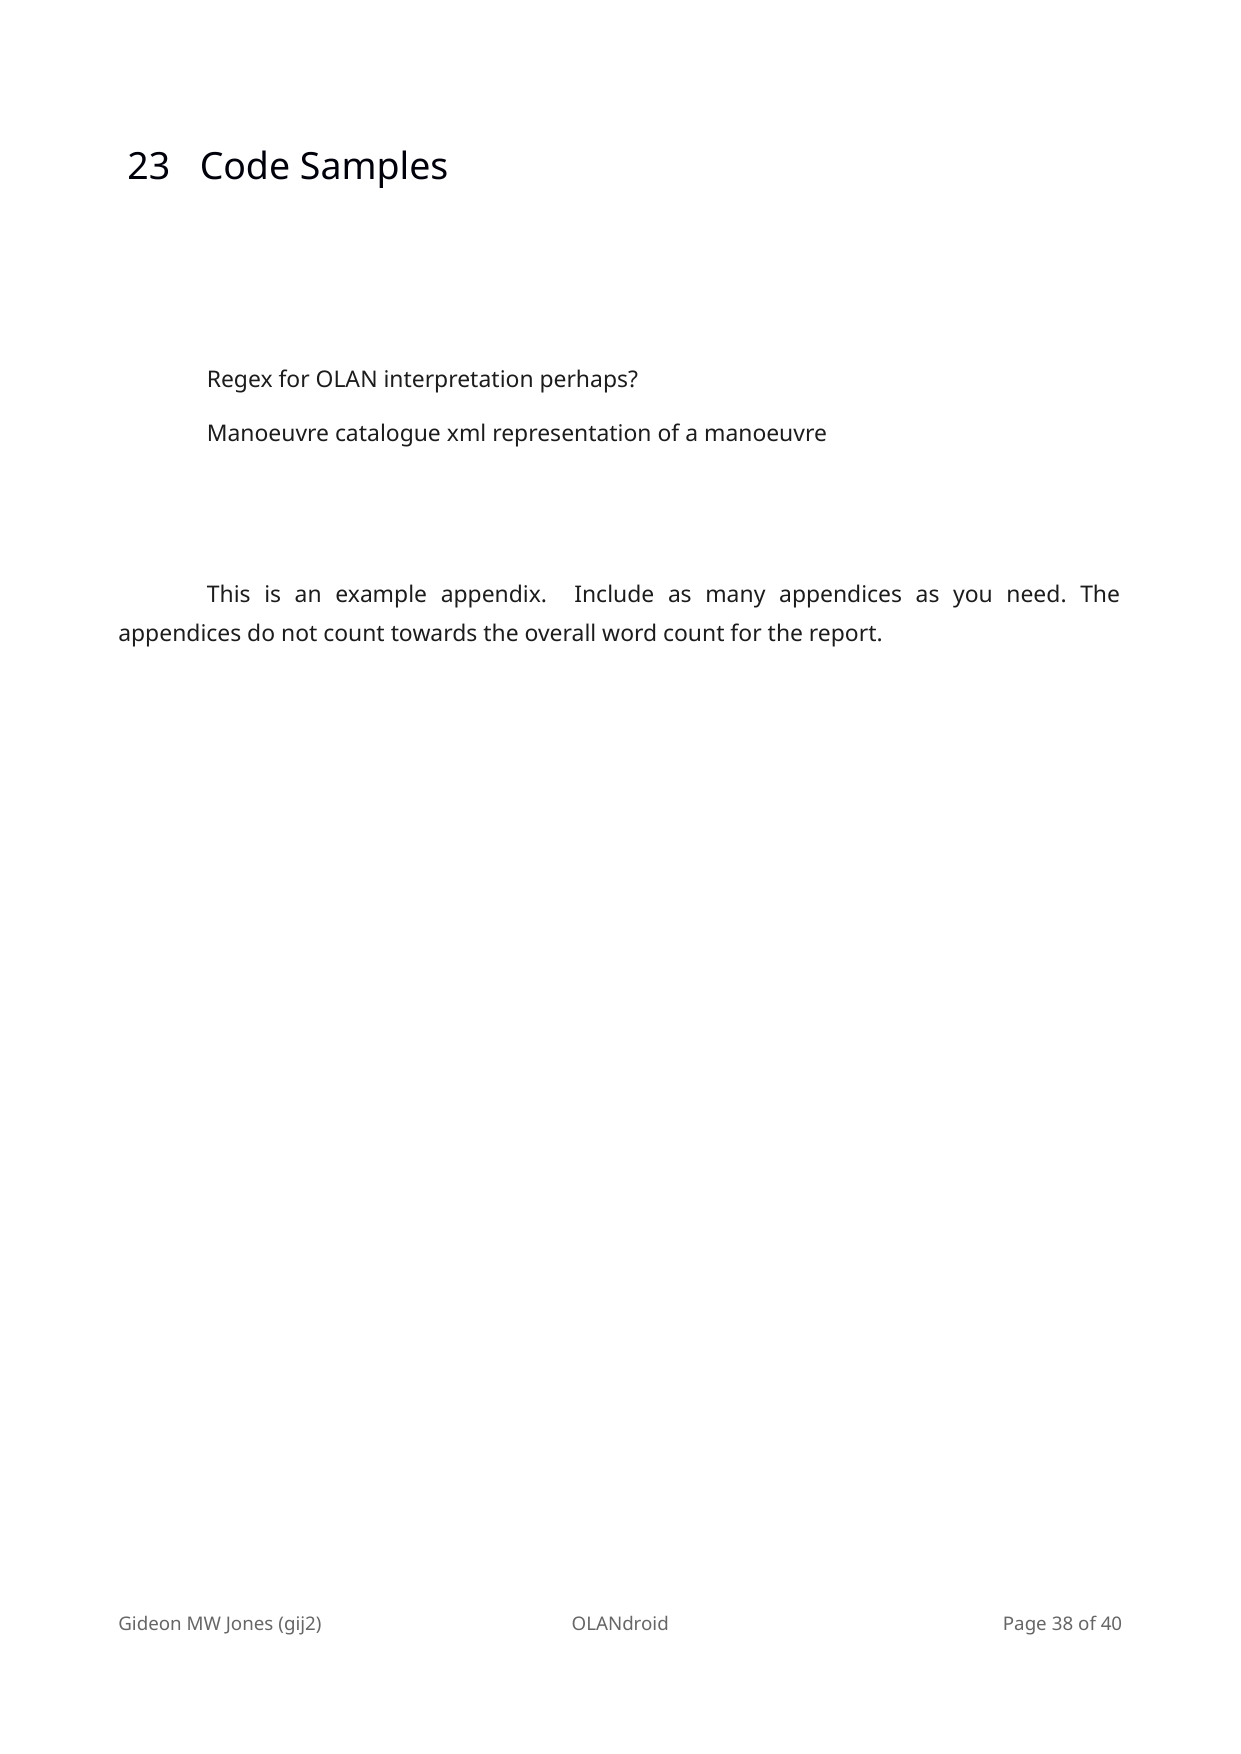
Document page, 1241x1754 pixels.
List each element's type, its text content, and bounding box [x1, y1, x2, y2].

subtitle Code Samples [117, 139, 1122, 190]
text Manoeuvre catalogue xml representation of a manoeuvre [118, 417, 1122, 448]
text This is an example appendix. Include as many appendices as you need. The appendices do not count towards the overall word count for the report. [118, 578, 1122, 648]
text Regex for OLAN interpretation perhaps? [118, 363, 1122, 395]
